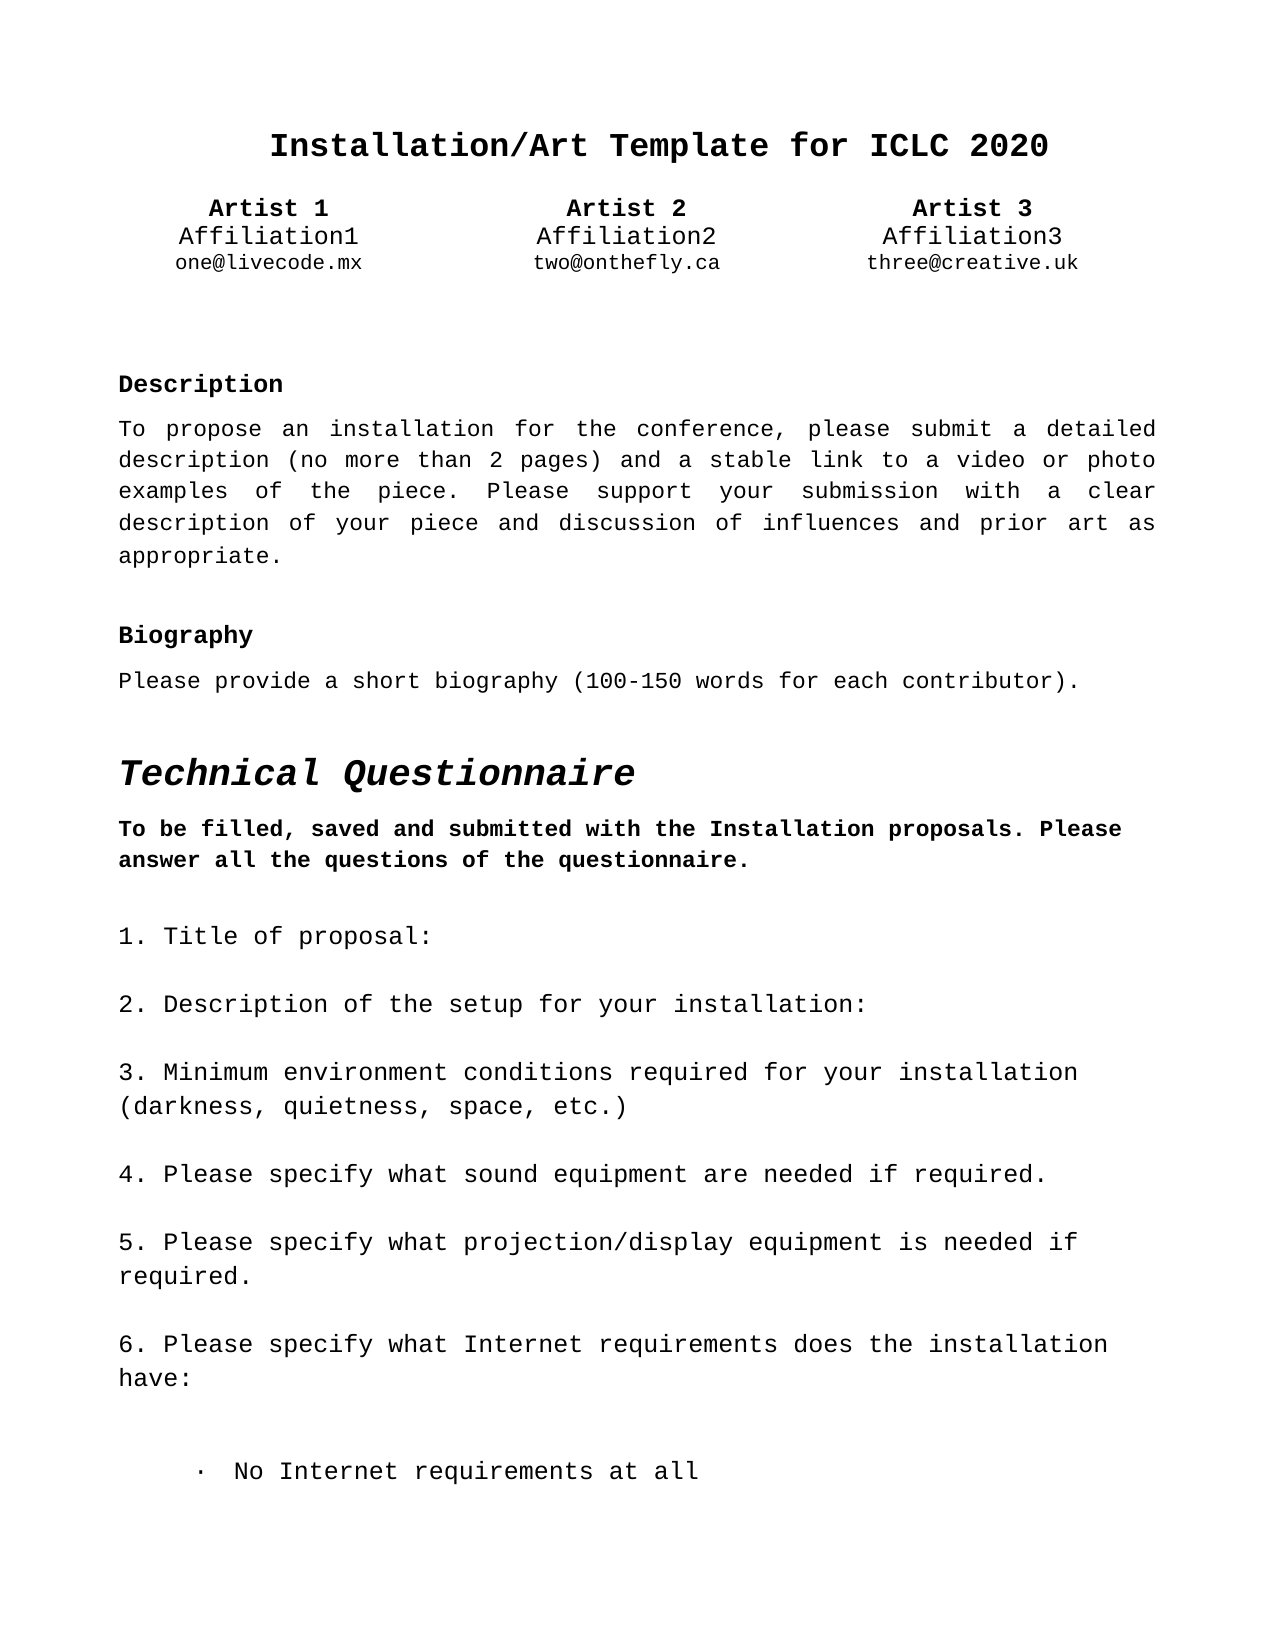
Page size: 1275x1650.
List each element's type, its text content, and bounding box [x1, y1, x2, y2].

table_cell Affiliation1 one@livecode.mx [107, 224, 430, 371]
table_header Artist 1 [107, 195, 430, 223]
text Biography [118, 589, 1157, 651]
text To be filled, saved and submitted with the Installation proposals. Please answer all the questions of the questionnaire. [118, 818, 1157, 875]
text 1. Title of proposal: 2. Description of the setup for your installation: 3. Minimum environment conditions required for your installation (darkness, quietness, space, etc.) 4. Please specify what sound equipment are needed if required. 5. Please specify what projection/display equipment is needed if required. 6. Please specify what Internet requirements does the installation have: [118, 892, 1157, 1394]
text Description [118, 371, 1157, 400]
text Installation/Art Template for ICLC 2020 [236, 128, 1082, 195]
table_header Artist 3 [823, 195, 1122, 223]
text · No Internet requirements at all [193, 1458, 1157, 1487]
table_cell Affiliation3 three@creative.uk [823, 224, 1122, 371]
text Technical Questionnaire [118, 713, 1157, 797]
table_cell Affiliation2 two@onthefly.ca [430, 224, 822, 371]
text To propose an installation for the conference, please submit a detailed description (no more than 2 pages) and a stable link to a video or photo examples of the piece. Please support your submission with a clear description of your piece and discussion of influences and prior art as appropriate. [118, 418, 1157, 571]
table_header Artist 2 [430, 195, 822, 223]
text Please provide a short biography (100-150 words for each contributor). [118, 669, 1157, 695]
